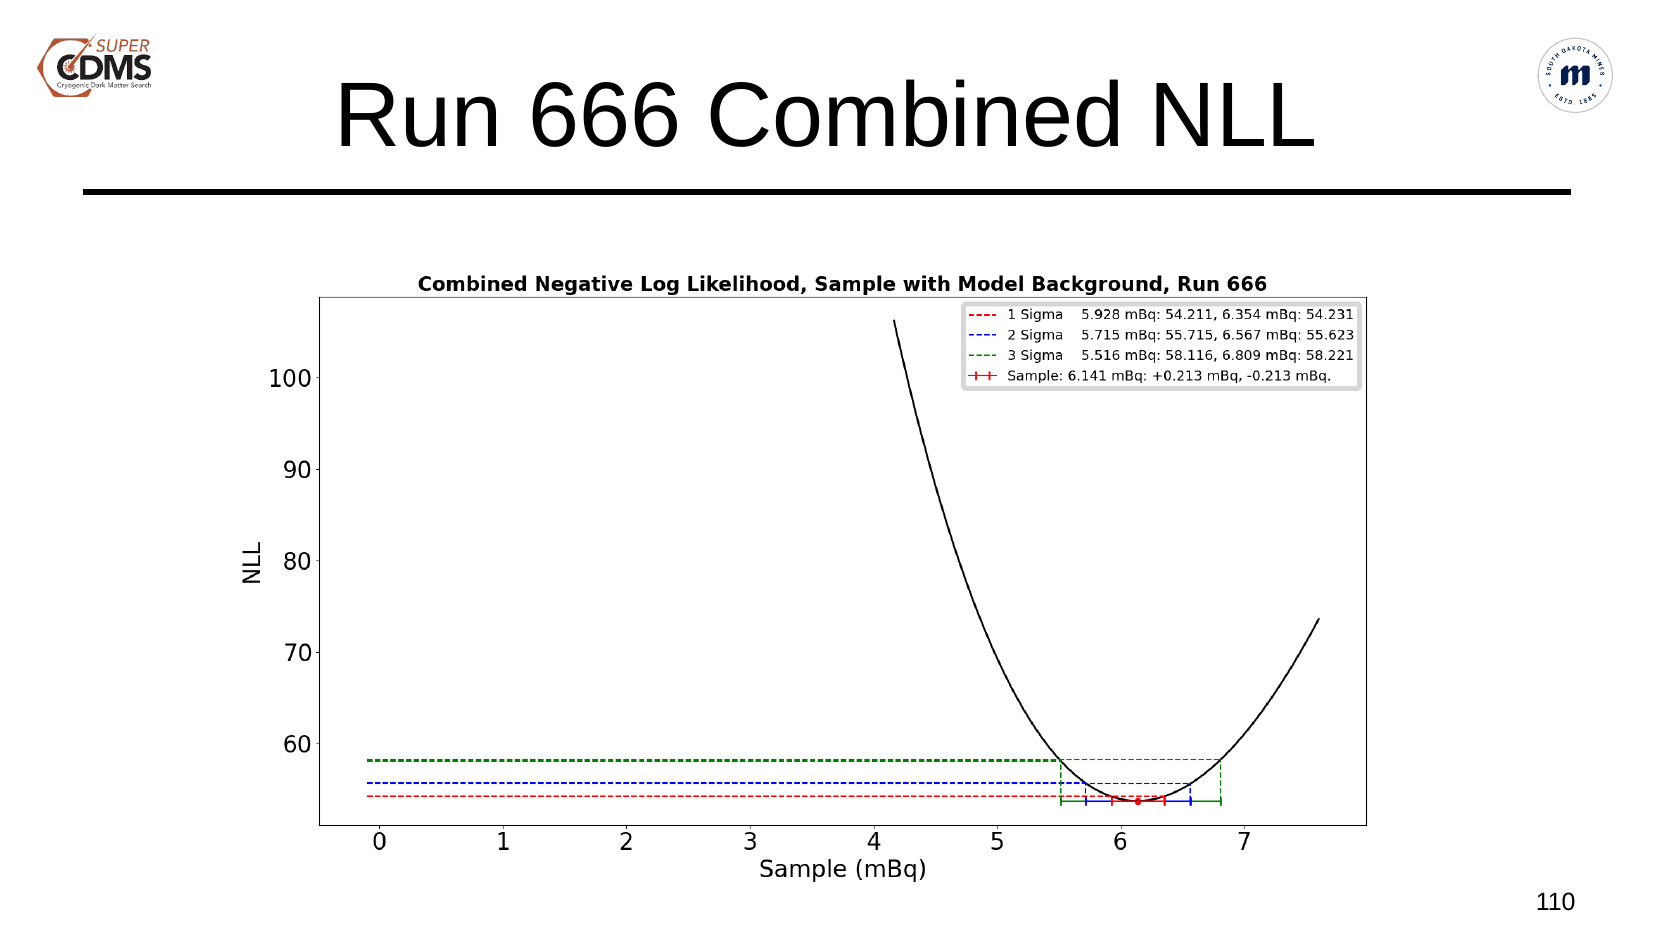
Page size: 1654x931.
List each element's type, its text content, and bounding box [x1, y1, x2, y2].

picture [1571, 37, 1613, 113]
picture [150, 214, 1501, 901]
title Run 666 Combined NLL [82, 37, 1571, 193]
picture [37, 32, 151, 97]
